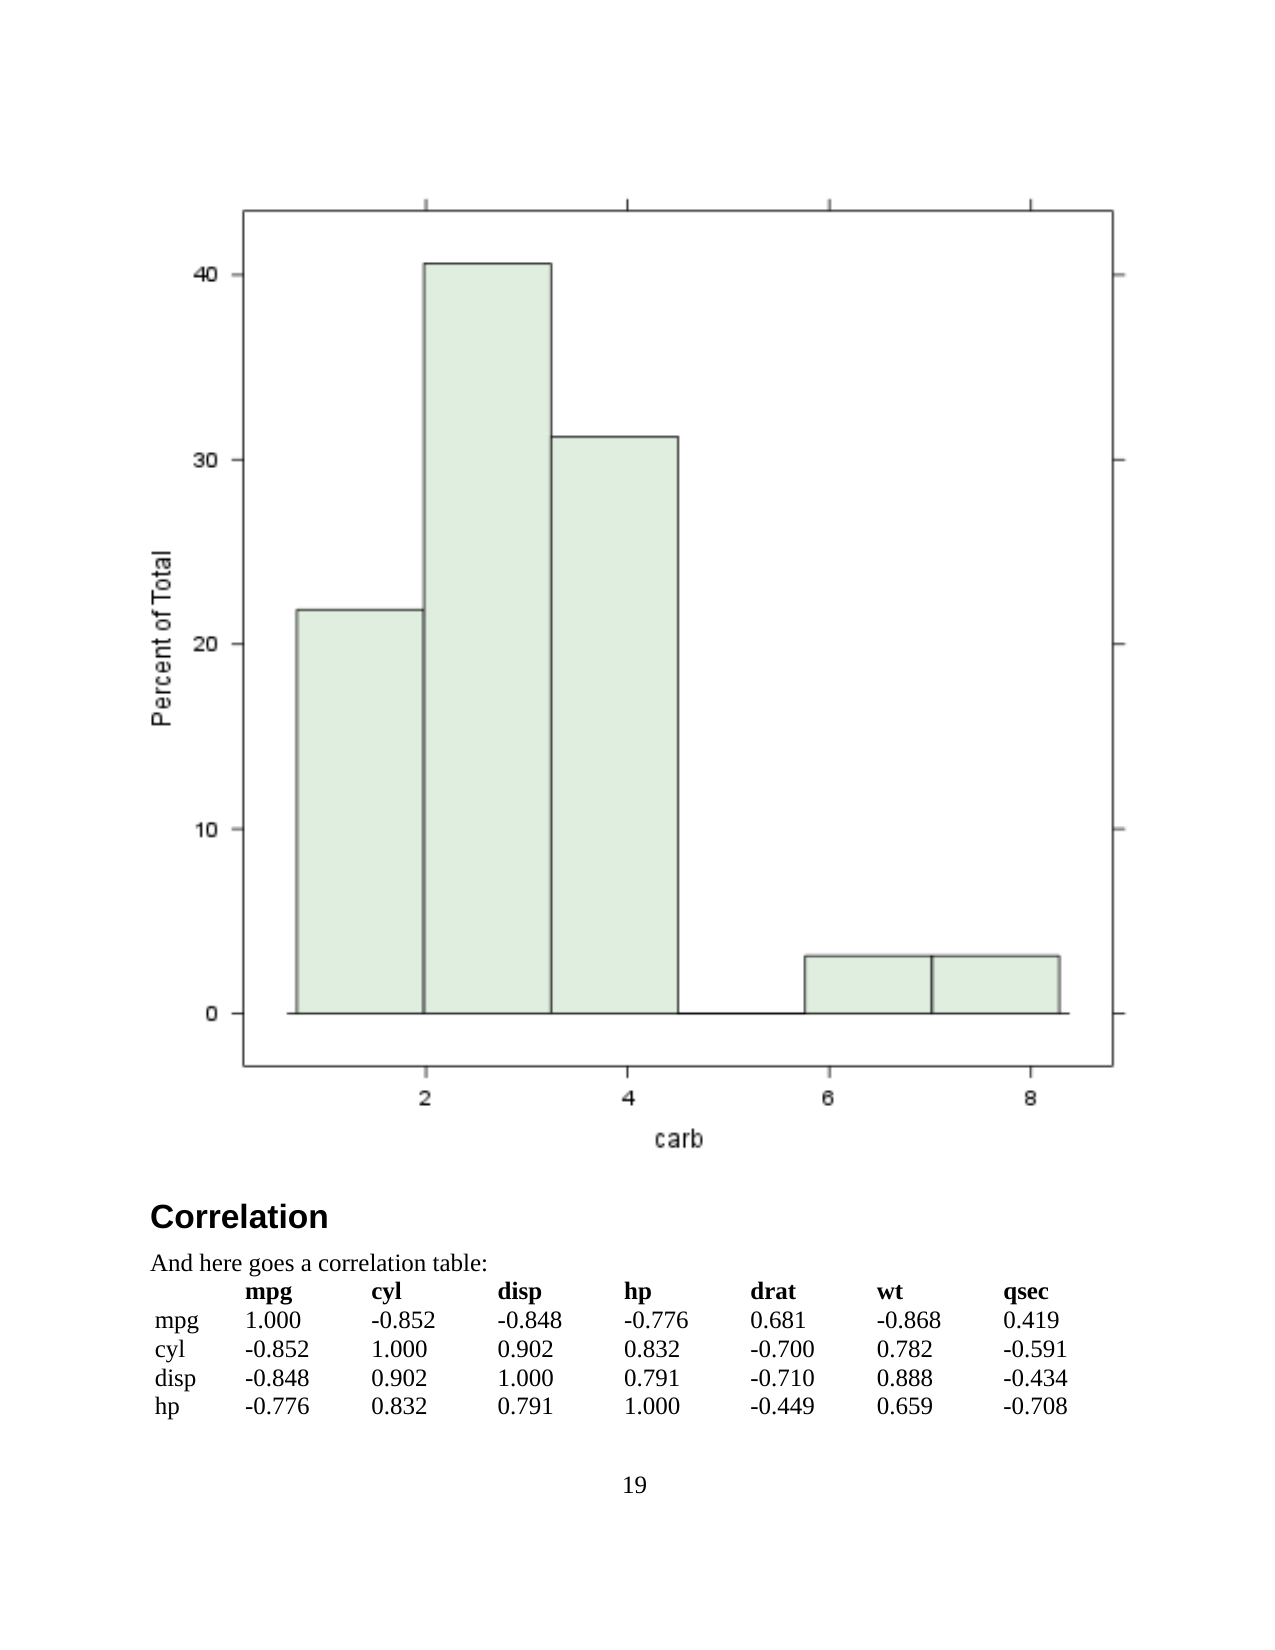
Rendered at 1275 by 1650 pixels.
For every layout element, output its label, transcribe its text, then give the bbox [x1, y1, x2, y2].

table_header wt [872, 1276, 998, 1305]
table_cell 0.832 [367, 1391, 493, 1420]
table_cell 0.681 [746, 1305, 872, 1334]
table_cell -0.710 [746, 1363, 872, 1391]
table_cell -0.848 [493, 1305, 619, 1334]
table_cell 1.000 [493, 1363, 619, 1391]
table_cell -0.776 [619, 1305, 746, 1334]
table_cell -0.434 [999, 1363, 1125, 1391]
table_cell hp [150, 1391, 240, 1420]
table_cell -0.848 [240, 1363, 367, 1391]
table_cell 0.832 [619, 1334, 746, 1363]
table_cell -0.449 [746, 1391, 872, 1420]
table_cell -0.852 [367, 1305, 493, 1334]
table_header hp [619, 1276, 746, 1305]
table_cell 0.888 [872, 1363, 998, 1391]
picture [150, 150, 1163, 1163]
table_cell 0.782 [872, 1334, 998, 1363]
table_cell -0.700 [746, 1334, 872, 1363]
table_cell 0.791 [619, 1363, 746, 1391]
table_cell 0.902 [367, 1363, 493, 1391]
table_cell 1.000 [619, 1391, 746, 1420]
table_header disp [493, 1276, 619, 1305]
table_cell 1.000 [367, 1334, 493, 1363]
table_cell -0.852 [240, 1334, 367, 1363]
text And here goes a correlation table: [150, 1248, 1125, 1276]
table_header drat [746, 1276, 872, 1305]
table_cell mpg [150, 1305, 240, 1334]
table_cell -0.868 [872, 1305, 998, 1334]
table_header mpg [240, 1276, 367, 1305]
table_cell -0.708 [999, 1391, 1125, 1420]
table_cell 0.419 [999, 1305, 1125, 1334]
table_cell 1.000 [240, 1305, 367, 1334]
table_cell cyl [150, 1334, 240, 1363]
table_header cyl [367, 1276, 493, 1305]
subtitle Correlation [150, 1196, 1125, 1235]
table_cell 0.902 [493, 1334, 619, 1363]
table_header [150, 1276, 240, 1305]
table_cell -0.591 [999, 1334, 1125, 1363]
table_cell -0.776 [240, 1391, 367, 1420]
table_cell 0.659 [872, 1391, 998, 1420]
table_header qsec [999, 1276, 1125, 1305]
table_cell 0.791 [493, 1391, 619, 1420]
table_cell disp [150, 1363, 240, 1391]
